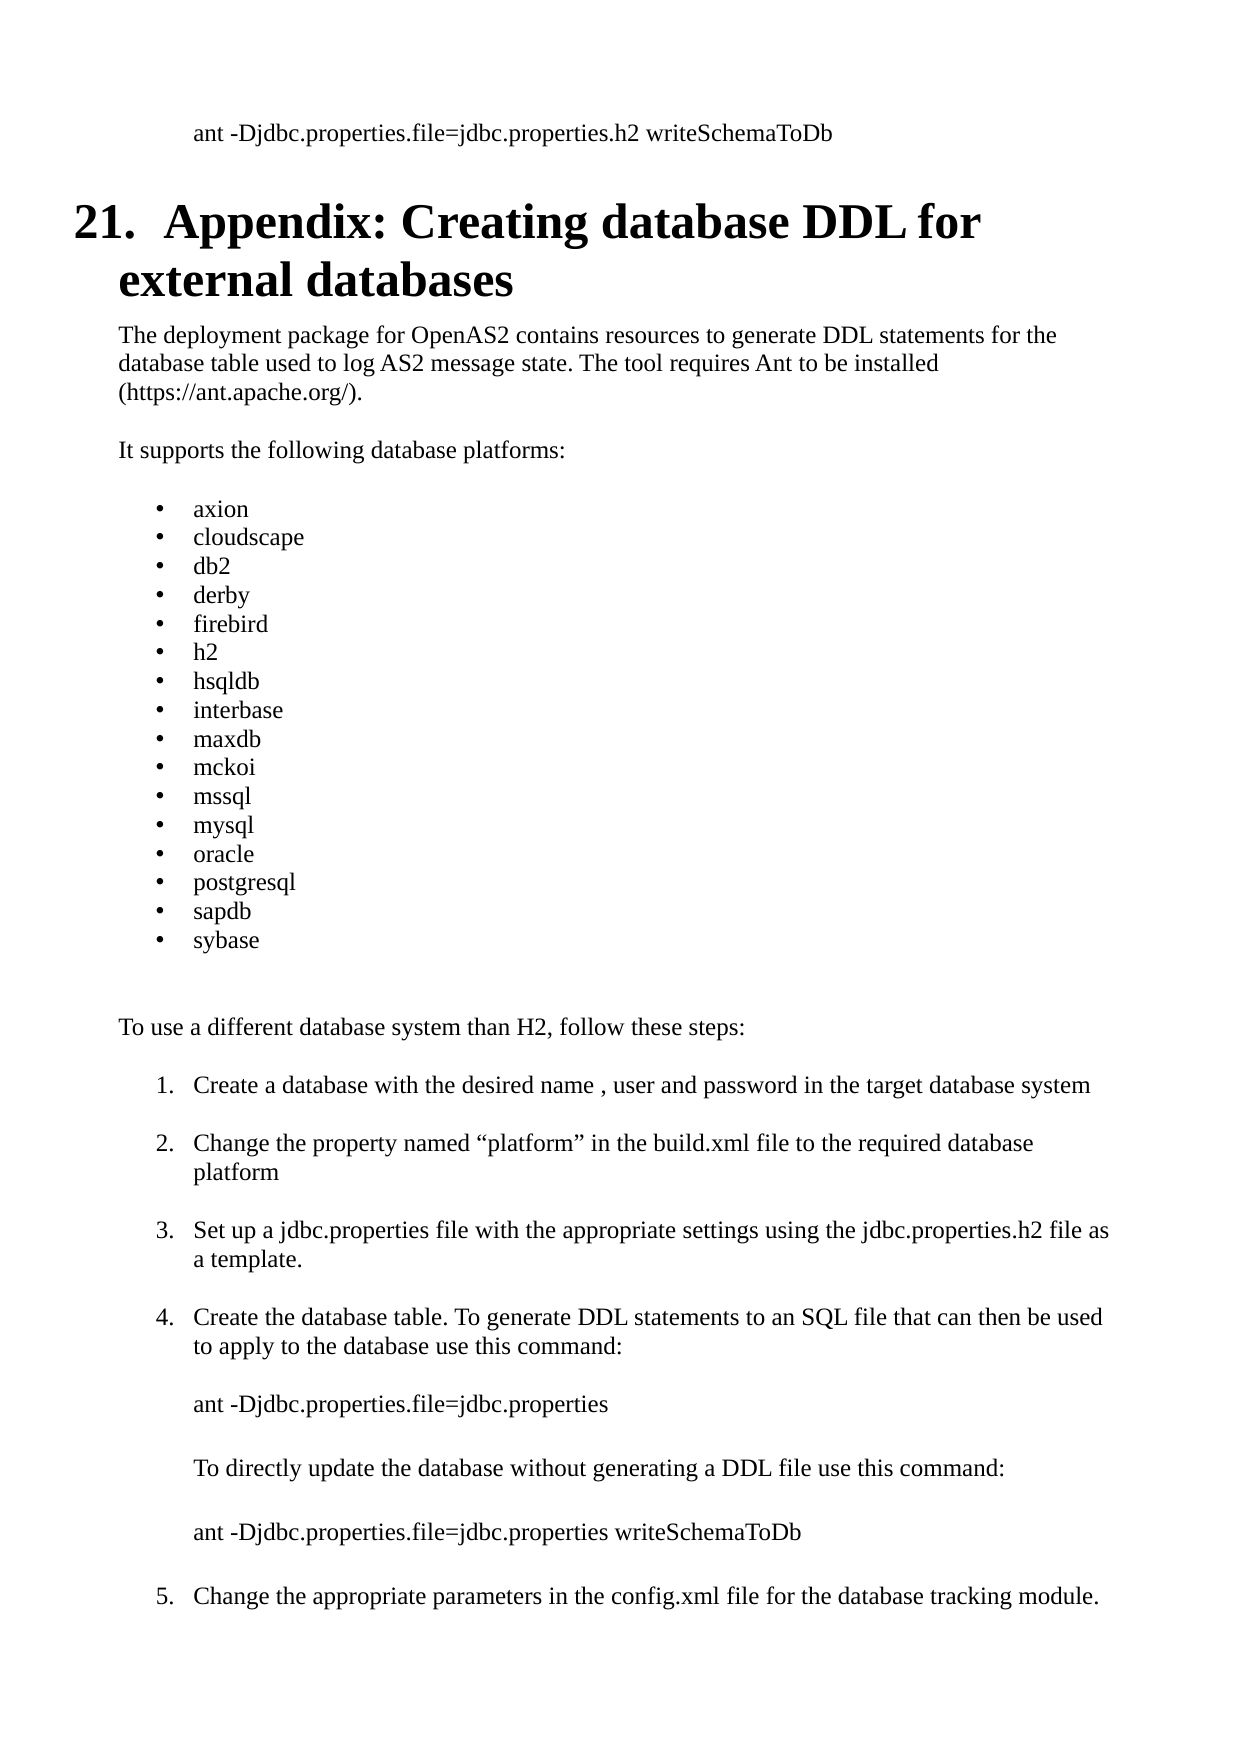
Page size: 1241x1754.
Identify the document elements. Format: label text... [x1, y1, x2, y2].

list mysql [156, 810, 1122, 839]
list h2 [156, 637, 1122, 666]
list axion [156, 494, 1122, 522]
list Set up a jdbc.properties file with the appropriate settings using the jdbc.properties.h2 file as a template. [156, 1215, 1122, 1273]
list Create the database table. To generate DDL statements to an SQL file that can then be used to apply to the database use this command: [156, 1302, 1122, 1360]
list To directly update the database without generating a DDL file use this command: [156, 1453, 1122, 1482]
text ant -Djdbc.properties.file=jdbc.properties.h2 writeSchemaToDb [193, 118, 1122, 147]
list The deployment package for OpenAS2 contains resources to generate DDL statements for the database table used to log AS2 message state. The tool requires Ant to be installed (https://ant.apache.org/). [118, 320, 1122, 406]
list Change the property named “platform” in the build.xml file to the required database platform [156, 1128, 1122, 1186]
list sapdb [156, 896, 1122, 925]
list ant -Djdbc.properties.file=jdbc.properties [156, 1389, 1122, 1418]
list hsqldb [156, 666, 1122, 695]
list maxdb [156, 724, 1122, 752]
subtitle Appendix: Creating database DDL for external databases [73, 192, 1122, 307]
list sybase [156, 925, 1122, 954]
list cloudscape [156, 522, 1122, 551]
list Create a database with the desired name , user and password in the target database system [156, 1070, 1122, 1099]
list It supports the following database platforms: [118, 435, 1122, 464]
list ant -Djdbc.properties.file=jdbc.properties writeSchemaToDb [156, 1517, 1122, 1546]
list derby [156, 580, 1122, 609]
list interbase [156, 695, 1122, 724]
list To use a different database system than H2, follow these steps: [118, 1012, 1122, 1041]
list mssql [156, 781, 1122, 810]
list oracle [156, 839, 1122, 867]
list firebird [156, 609, 1122, 637]
list Change the appropriate parameters in the config.xml file for the database tracking module. [156, 1581, 1122, 1610]
list postgresql [156, 867, 1122, 896]
list mckoi [156, 752, 1122, 781]
list db2 [156, 551, 1122, 580]
